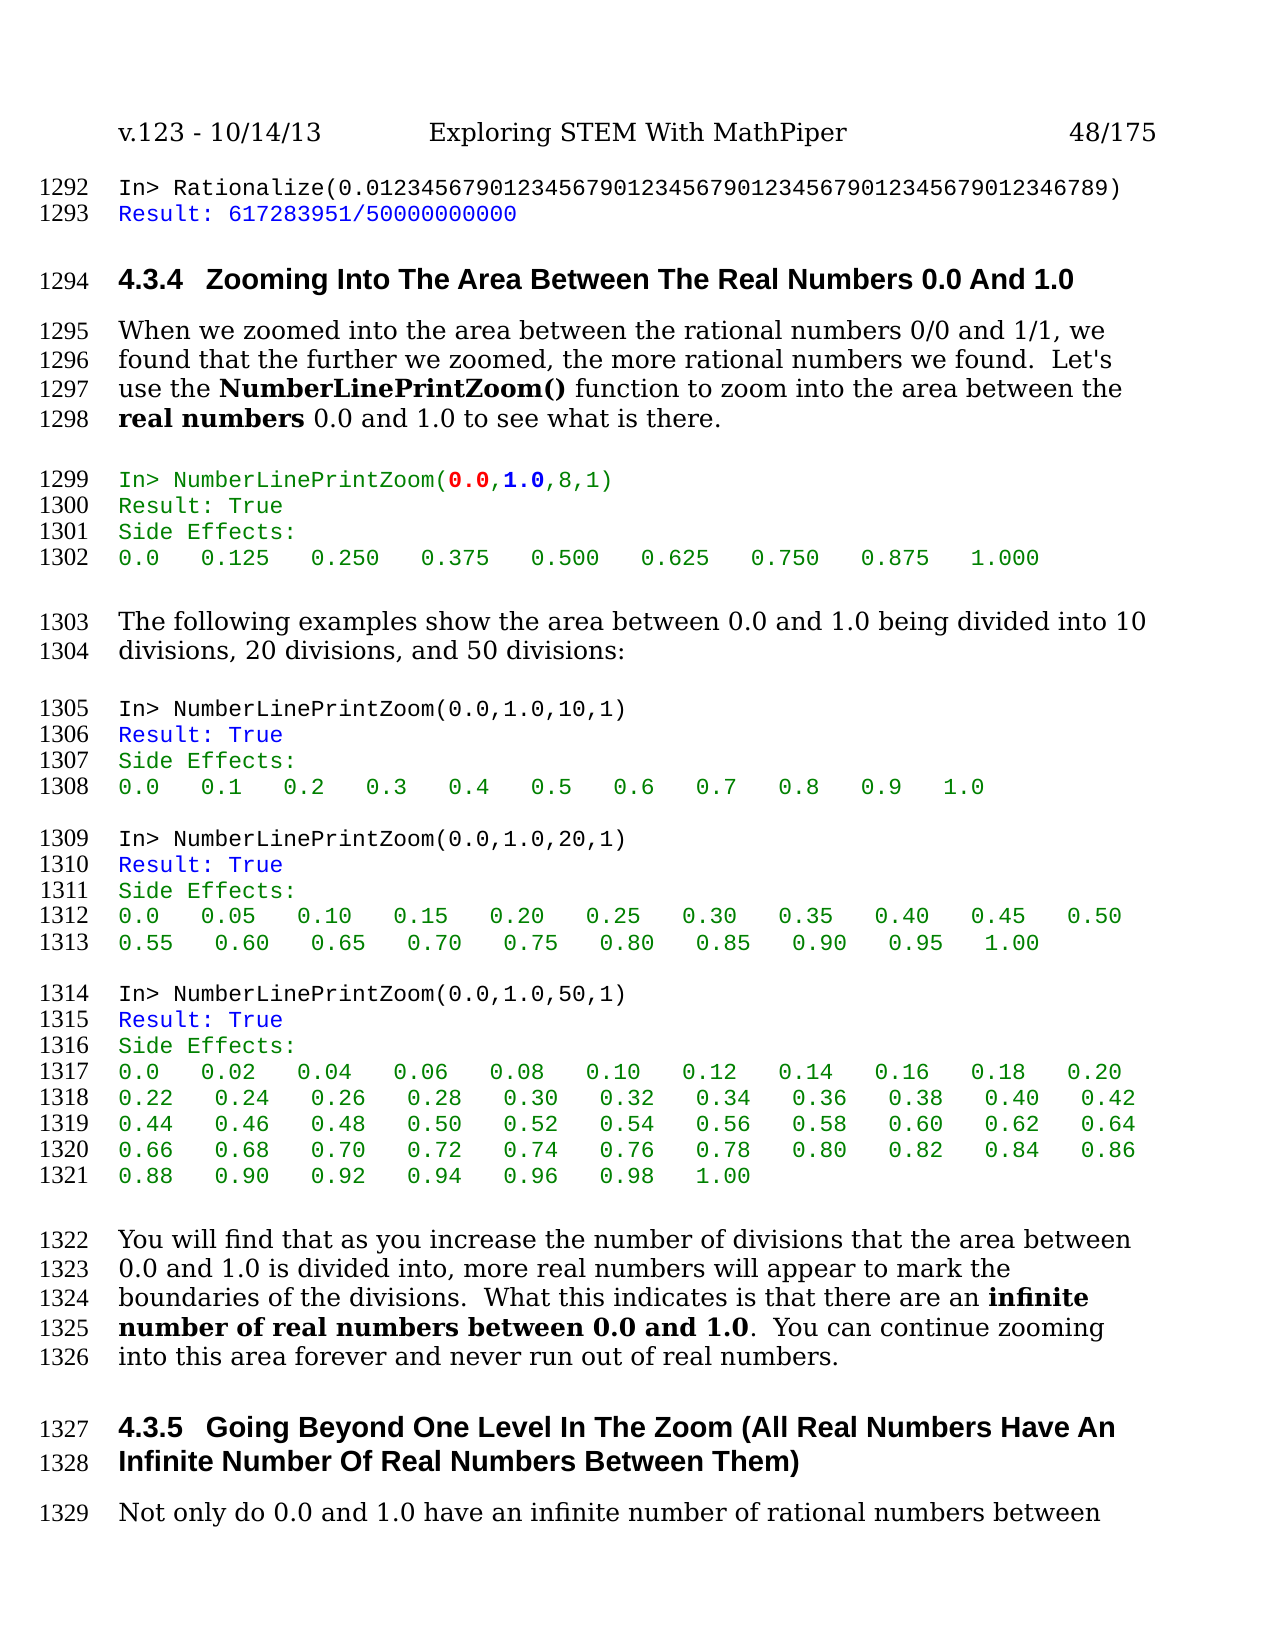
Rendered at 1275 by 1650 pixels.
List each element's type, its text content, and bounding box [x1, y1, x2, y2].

text 0.0 0.02 0.04 0.06 0.08 0.10 0.12 0.14 0.16 0.18 0.20 0.22 0.24 0.26 0.28 0.30 0.32 0.34 0.36 0.38 0.40 0.42 0.44 0.46 0.48 0.50 0.52 0.54 0.56 0.58 0.60 0.62 0.64 0.66 0.68 0.70 0.72 0.74 0.76 0.78 0.80 0.82 0.84 0.86 0.88 0.90 0.92 0.94 0.96 0.98 1.00 [118, 1061, 1157, 1190]
text Result: True [118, 494, 1157, 520]
text Side Effects: [118, 1034, 1157, 1061]
text 0.0 0.1 0.2 0.3 0.4 0.5 0.6 0.7 0.8 0.9 1.0 [118, 775, 1157, 801]
subtitle Going Beyond One Level In The Zoom (All Real Numbers Have An Infinite Number Of Real Numbers Between Them) [118, 1410, 1157, 1477]
text Result: True [118, 1009, 1157, 1034]
text Side Effects: [118, 520, 1157, 546]
text In> NumberLinePrintZoom(0.0,1.0,8,1) [118, 468, 1157, 494]
text Result: True [118, 723, 1157, 749]
text When we zoomed into the area between the rational numbers 0/0 and 1/1, we found that the further we zoomed, the more rational numbers we found. Let's use the NumberLinePrintZoom() function to zoom into the area between the real numbers 0.0 and 1.0 to see what is there. [118, 316, 1157, 433]
subtitle Zooming Into The Area Between The Real Numbers 0.0 And 1.0 [118, 262, 1157, 295]
text Result: 617283951/50000000000 [118, 203, 1157, 229]
text Side Effects: [118, 749, 1157, 775]
text 0.0 0.125 0.250 0.375 0.500 0.625 0.750 0.875 1.000 [118, 546, 1157, 572]
text Result: True [118, 853, 1157, 879]
text In> NumberLinePrintZoom(0.0,1.0,10,1) [118, 697, 1157, 723]
text The following examples show the area between 0.0 and 1.0 being divided into 10 divisions, 20 divisions, and 50 divisions: [118, 607, 1157, 665]
text You will find that as you increase the number of divisions that the area between 0.0 and 1.0 is divided into, more real numbers will appear to mark the boundaries of the divisions. What this indicates is that there are an infinite number of real numbers between 0.0 and 1.0. You can continue zooming into this area forever and never run out of real numbers. [118, 1225, 1157, 1371]
text In> Rationalize(0.012345679012345679012345679012345679012345679012346789) [118, 177, 1157, 203]
text 0.0 0.05 0.10 0.15 0.20 0.25 0.30 0.35 0.40 0.45 0.50 0.55 0.60 0.65 0.70 0.75 0.80 0.85 0.90 0.95 1.00 [118, 905, 1157, 957]
text In> NumberLinePrintZoom(0.0,1.0,20,1) [118, 827, 1157, 853]
text Side Effects: [118, 879, 1157, 905]
text Not only do 0.0 and 1.0 have an infinite number of rational numbers between [118, 1498, 1157, 1528]
text In> NumberLinePrintZoom(0.0,1.0,50,1) [118, 983, 1157, 1009]
